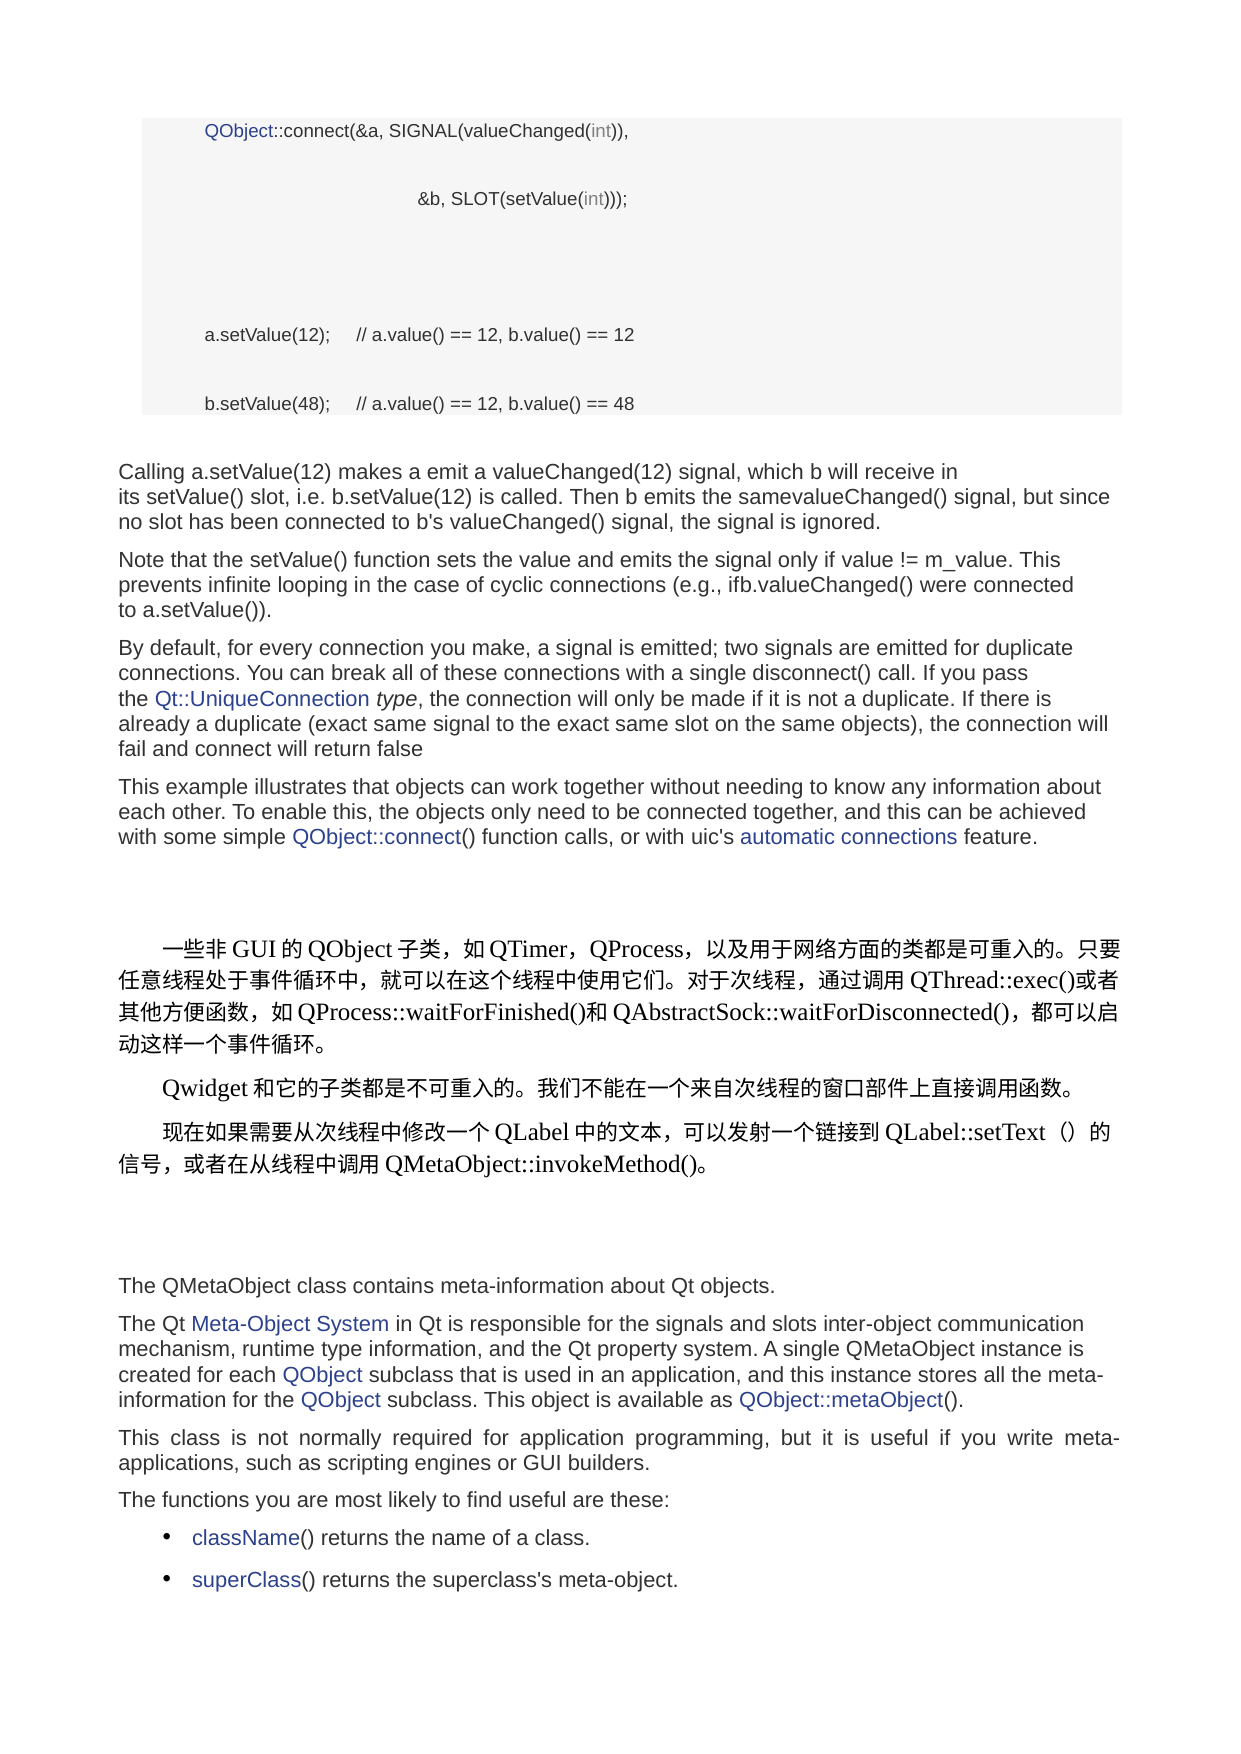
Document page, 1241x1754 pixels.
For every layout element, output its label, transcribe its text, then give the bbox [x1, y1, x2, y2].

text 现在如果需要从次线程中修改一个QLabel中的文本，可以发射一个链接到QLabel::setText（）的信号，或者在从线程中调用QMetaObject::invokeMethod()。 [118, 1115, 1122, 1178]
text 一些非GUI的QObject子类，如QTimer，QProcess，以及用于网络方面的类都是可重入的。只要任意线程处于事件循环中，就可以在这个线程中使用它们。对于次线程，通过调用QThread::exec()或者其他方便函数，如QProcess::waitForFinished()和QAbstractSock::waitForDisconnected()，都可以启动这样一个事件循环。 [118, 932, 1122, 1058]
text The QMetaObject class contains meta-information about Qt objects. [118, 1273, 1122, 1298]
list superClass() returns the superclass's meta-object. [162, 1567, 1122, 1592]
text The Qt Meta-Object System in Qt is responsible for the signals and slots inter-object communication mechanism, runtime type information, and the Qt property system. A single QMetaObject instance is created for each QObject subclass that is used in an application, and this instance stores all the meta-information for the QObject subclass. This object is available as QObject::metaObject(). [118, 1311, 1122, 1412]
text This example illustrates that objects can work together without needing to know any information about each other. To enable this, the objects only need to be connected together, and this can be achieved with some simple QObject::connect() function calls, or with uic's automatic connections feature. [118, 773, 1122, 849]
text This class is not normally required for application programming, but it is useful if you write meta-applications, such as scripting engines or GUI builders. [118, 1424, 1122, 1475]
text a.setValue(12); // a.value() == 12, b.value() == 12 [142, 322, 1122, 347]
text &b, SLOT(setValue(int))); [142, 186, 1122, 211]
text Calling a.setValue(12) makes a emit a valueChanged(12) signal, which b will receive in its setValue() slot, i.e. b.setValue(12) is called. Then b emits the samevalueChanged() signal, but since no slot has been connected to b's valueChanged() signal, the signal is ignored. [118, 459, 1122, 534]
text The functions you are most likely to find useful are these: [118, 1487, 1122, 1512]
text QObject::connect(&a, SIGNAL(valueChanged(int)), [142, 118, 1122, 142]
text By default, for every connection you make, a signal is emitted; two signals are emitted for duplicate connections. You can break all of these connections with a single disconnect() call. If you pass the Qt::UniqueConnection type, the connection will only be made if it is not a duplicate. If there is already a duplicate (exact same signal to the exact same slot on the same objects), the connection will fail and connect will return false [118, 635, 1122, 761]
text Note that the setValue() function sets the value and emits the signal only if value != m_value. This prevents infinite looping in the case of cyclic connections (e.g., ifb.valueChanged() were connected to a.setValue()). [118, 547, 1122, 622]
text Qwidget和它的子类都是不可重入的。我们不能在一个来自次线程的窗口部件上直接调用函数。 [118, 1071, 1122, 1102]
text b.setValue(48); // a.value() == 12, b.value() == 48 [142, 391, 1122, 415]
list className() returns the name of a class. [162, 1525, 1122, 1551]
